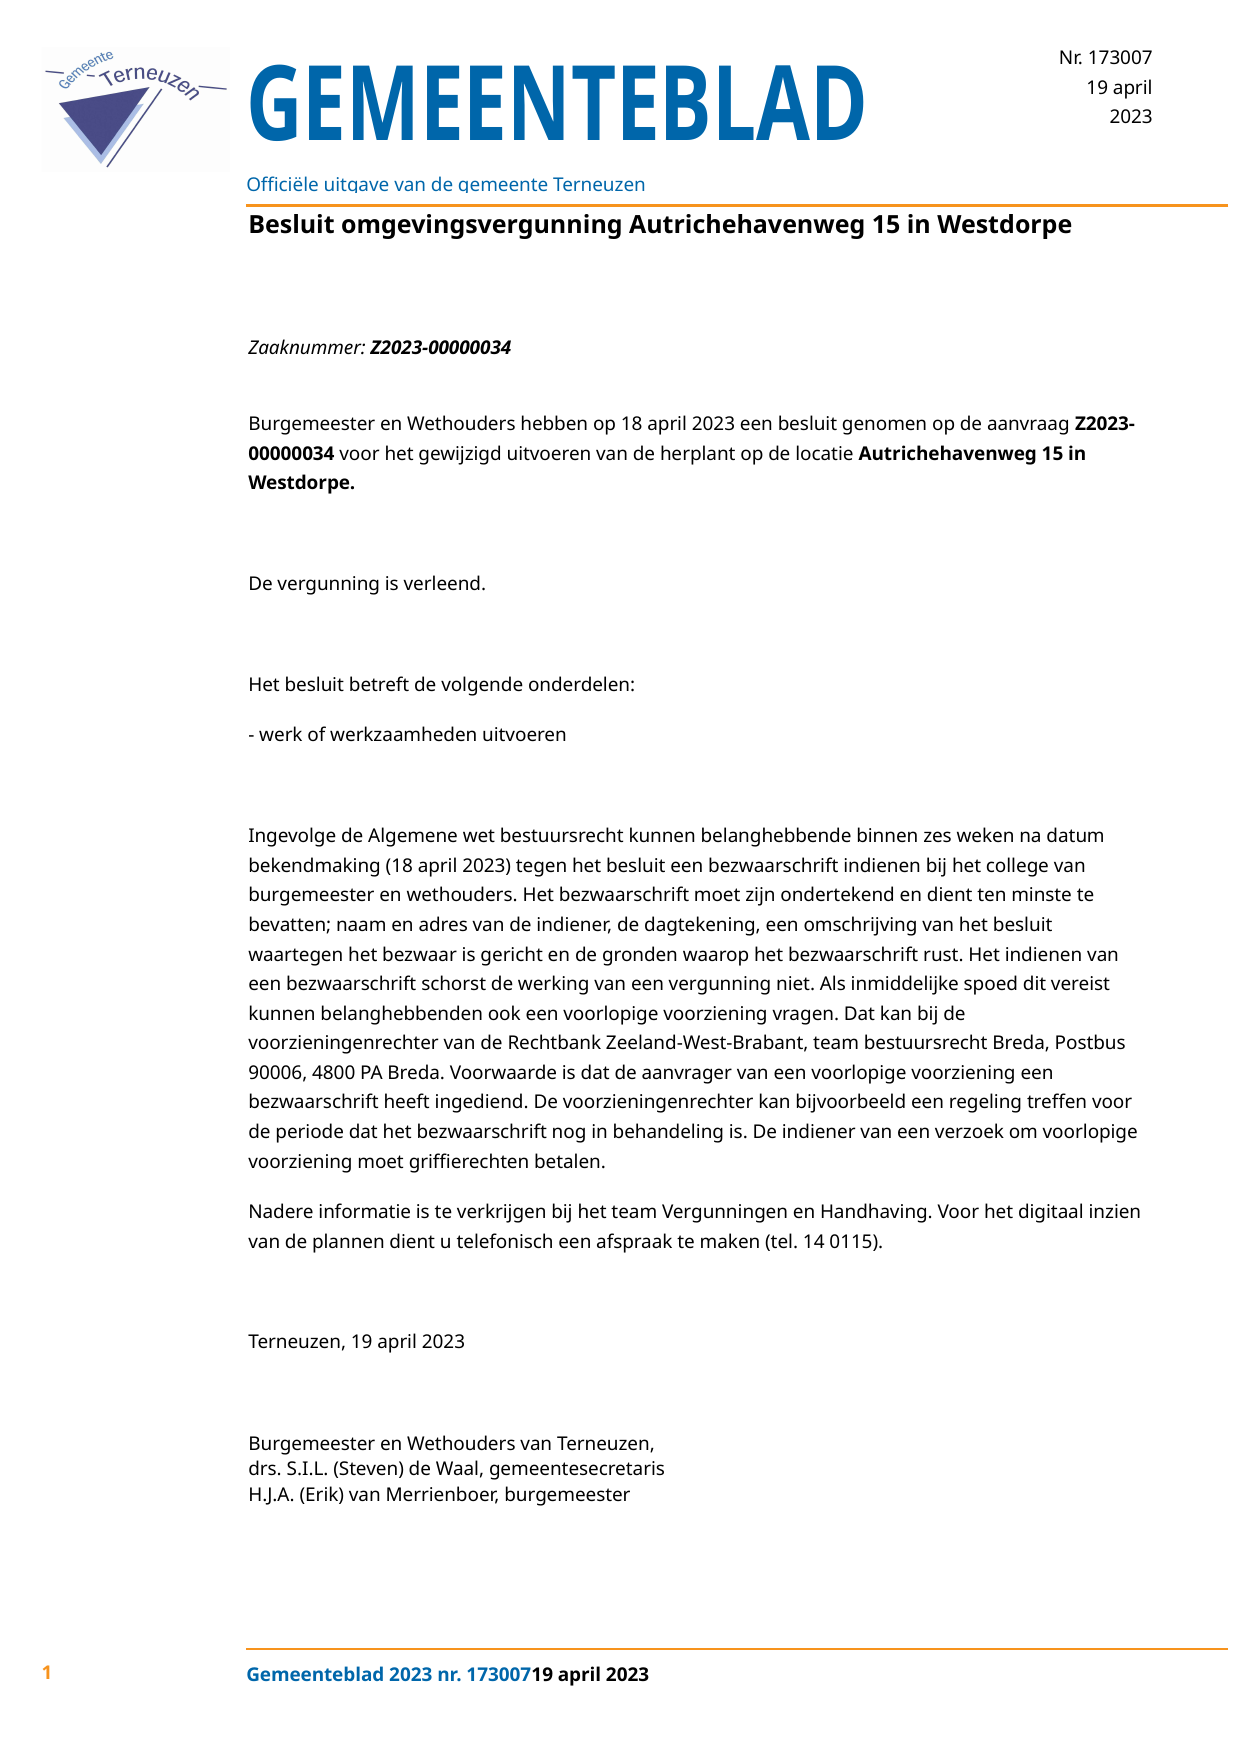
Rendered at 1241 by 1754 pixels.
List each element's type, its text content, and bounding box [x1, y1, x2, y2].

picture [41, 47, 231, 172]
text - werk of werkzaamheden uitvoeren [248, 722, 1152, 747]
text Besluit omgevingsvergunning Autrichehavenweg 15 in Westdorpe [248, 207, 1152, 241]
text Ingevolge de Algemene wet bestuursrecht kunnen belanghebbende binnen zes weken na datum bekendmaking (18 april 2023) tegen het besluit een bezwaarschrift indienen bij het college van burgemeester en wethouders. Het bezwaarschrift moet zijn ondertekend en dient ten minste te bevatten; naam en adres van de indiener, de dagtekening, een omschrijving van het besluit waartegen het bezwaar is gericht en de gronden waarop het bezwaarschrift rust. Het indienen van een bezwaarschrift schorst de werking van een vergunning niet. Als inmiddelijke spoed dit vereist kunnen belanghebbenden ook een voorlopige voorziening vragen. Dat kan bij de voorzieningenrechter van de Rechtbank Zeeland-West-Brabant, team bestuursrecht Breda, Postbus 90006, 4800 PA Breda. Voorwaarde is dat de aanvrager van een voorlopige voorziening een bezwaarschrift heeft ingediend. De voorzieningenrechter kan bijvoorbeeld een regeling treffen voor de periode dat het bezwaarschrift nog in behandeling is. De indiener van een verzoek om voorlopige voorziening moet griffierechten betalen. [248, 822, 1152, 1174]
text Nadere informatie is te verkrijgen bij het team Vergunningen en Handhaving. Voor het digitaal inzien van de plannen dient u telefonisch een afspraak te maken (tel. 14 0115). [248, 1198, 1152, 1254]
table_cell [248, 1507, 714, 1533]
text Terneuzen, 19 april 2023 [248, 1329, 1152, 1354]
table_header Burgemeester en Wethouders van Terneuzen, [248, 1430, 1152, 1455]
text De vergunning is verleend. [248, 570, 1152, 596]
table_cell drs. S.I.L. (Steven) de Waal, gemeentesecretaris [248, 1455, 714, 1481]
table_cell H.J.A. (Erik) van Merrienboer, burgemeester [248, 1481, 1152, 1507]
table_cell [714, 1507, 1152, 1533]
table_cell [714, 1455, 1152, 1481]
text Het besluit betreft de volgende onderdelen: [248, 671, 1152, 697]
text Burgemeester en Wethouders hebben op 18 april 2023 een besluit genomen op de aanvraag Z2023-00000034 voor het gewijzigd uitvoeren van de herplant op de locatie Autrichehavenweg 15 in Westdorpe. [248, 410, 1152, 495]
text Zaaknummer: Z2023-00000034 [248, 334, 1152, 360]
